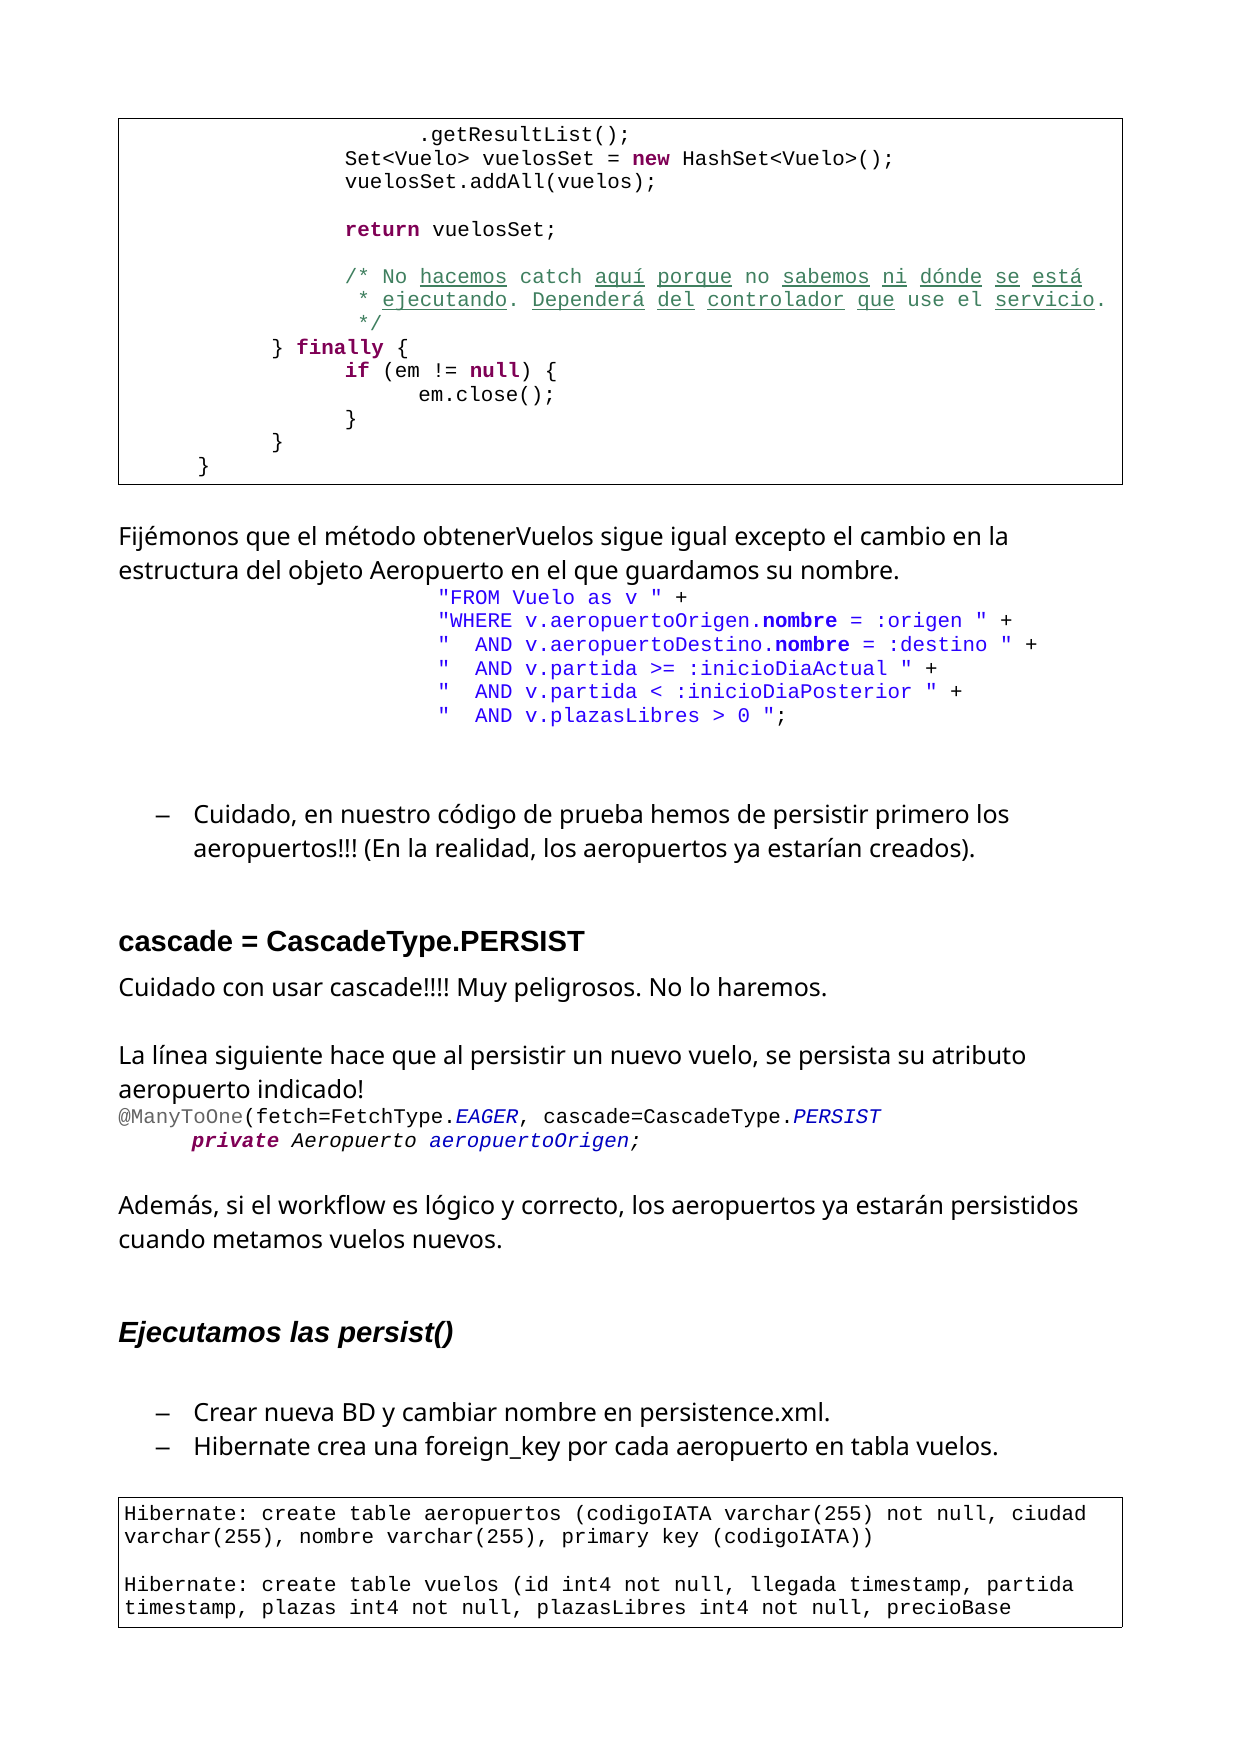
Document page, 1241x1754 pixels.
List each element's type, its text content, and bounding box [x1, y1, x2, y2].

text " AND v.aeropuertoDestino.nombre = :destino " + [118, 634, 1122, 658]
table_header Hibernate: create table aeropuertos (codigoIATA varchar(255) not null, ciudad varchar(255), nombre varchar(255), primary key (codigoIATA)) Hibernate: create table vuelos (id int4 not null, llegada timestamp, partida timestamp, plazas int4 not null, plazasLibres int4 not null, precioBase [119, 1498, 1122, 1627]
list Crear nueva BD y cambiar nombre en persistence.xml. [156, 1395, 1122, 1429]
text " AND v.partida >= :inicioDiaActual " + [118, 658, 1122, 681]
list Hibernate crea una foreign_key por cada aeropuerto en tabla vuelos. [156, 1429, 1122, 1463]
text Fijémonos que el método obtenerVuelos sigue igual excepto el cambio en la estructura del objeto Aeropuerto en el que guardamos su nombre. [118, 518, 1122, 587]
table_header .getResultList(); Set<Vuelo> vuelosSet = new HashSet<Vuelo>(); vuelosSet.addAll(vuelos); return vuelosSet; /* No hacemos catch aquí porque no sabemos ni dónde se está * ejecutando. Dependerá del controlador que use el servicio. */ } finally { if (em != null) { em.close(); } } } [119, 119, 1122, 484]
text "WHERE v.aeropuertoOrigen.nombre = :origen " + [118, 610, 1122, 634]
text "FROM Vuelo as v " + [118, 587, 1122, 610]
list Cuidado, en nuestro código de prueba hemos de persistir primero los aeropuertos!!! (En la realidad, los aeropuertos ya estarían creados). [156, 797, 1122, 865]
subtitle cascade = CascadeType.PERSIST [118, 924, 1122, 957]
text private Aeropuerto aeropuertoOrigen; [118, 1130, 1122, 1153]
text La línea siguiente hace que al persistir un nuevo vuelo, se persista su atributo aeropuerto indicado! [118, 1038, 1122, 1106]
text " AND v.plazasLibres > 0 "; [118, 705, 1122, 728]
text Cuidado con usar cascade!!!! Muy peligrosos. No lo haremos. [118, 970, 1122, 1004]
text Además, si el workflow es lógico y correcto, los aeropuertos ya estarán persistidos cuando metamos vuelos nuevos. [118, 1187, 1122, 1256]
subtitle Ejecutamos las persist() [118, 1315, 1122, 1348]
text " AND v.partida < :inicioDiaPosterior " + [118, 681, 1122, 705]
text @ManyToOne(fetch=FetchType.EAGER, cascade=CascadeType.PERSIST [118, 1106, 1122, 1130]
